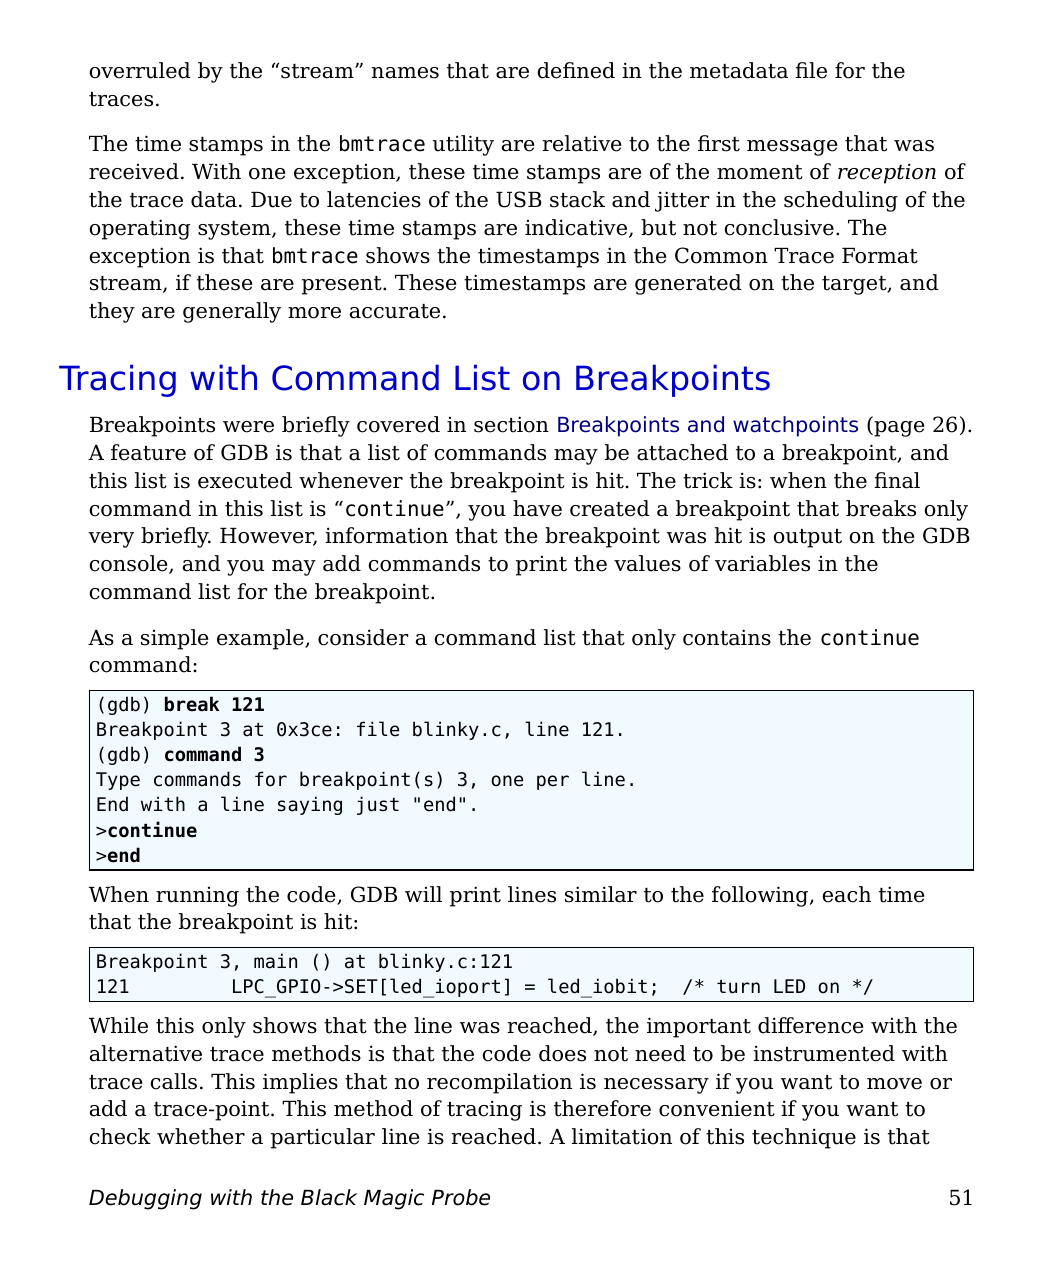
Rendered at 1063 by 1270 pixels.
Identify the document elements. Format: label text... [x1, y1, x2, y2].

text As a simple example, consider a command list that only contains the continue command: [88, 626, 974, 678]
text End with a line saying just "end". [90, 791, 973, 816]
text Breakpoint 3, main () at blinky.c:121 [90, 948, 973, 972]
text >end [90, 841, 973, 869]
text When running the code, GDB will print lines similar to the following, each time that the breakpoint is hit: [88, 883, 974, 935]
text (gdb) break 121 [90, 691, 973, 715]
text While this only shows that the line was reached, the important difference with the alternative trace methods is that the code does not need to be instrumented with trace calls. This implies that no recompilation is necessary if you want to move or add a trace-point. This method of tracing is therefore convenient if you want to check whether a particular line is reached. A limitation of this technique is that [88, 1014, 974, 1149]
text Breakpoint 3 at 0x3ce: file blinky.c, line 121. [90, 715, 973, 740]
text The time stamps in the bmtrace utility are relative to the first message that was received. With one exception, these time stamps are of the moment of reception of the trace data. Due to latencies of the USB stack and jitter in the scheduling of the operating system, these time stamps are indicative, but not conclusive. The exception is that bmtrace shows the timestamps in the Common Trace Format stream, if these are present. These timestamps are generated on the target, and they are generally more accurate. [88, 132, 974, 323]
text Type commands for breakpoint(s) 3, one per line. [90, 765, 973, 791]
text overruled by the “stream” names that are defined in the metadata file for the traces. [88, 59, 974, 111]
subtitle Tracing with Command List on Breakpoints [59, 359, 974, 398]
text 121 LPC_GPIO->SET[led_ioport] = led_iobit; /* turn LED on */ [90, 972, 973, 1001]
text (gdb) command 3 [90, 740, 973, 765]
text Breakpoints were briefly covered in section Breakpoints and watchpoints (page 26). A feature of GDB is that a list of commands may be attached to a breakpoint, and this list is executed whenever the breakpoint is hit. The trick is: when the final command in this list is “continue”, you have created a breakpoint that breaks only very briefly. However, information that the breakpoint was hit is output on the GDB console, and you may add commands to print the values of variables in the command list for the breakpoint. [88, 413, 974, 604]
text >continue [90, 816, 973, 841]
